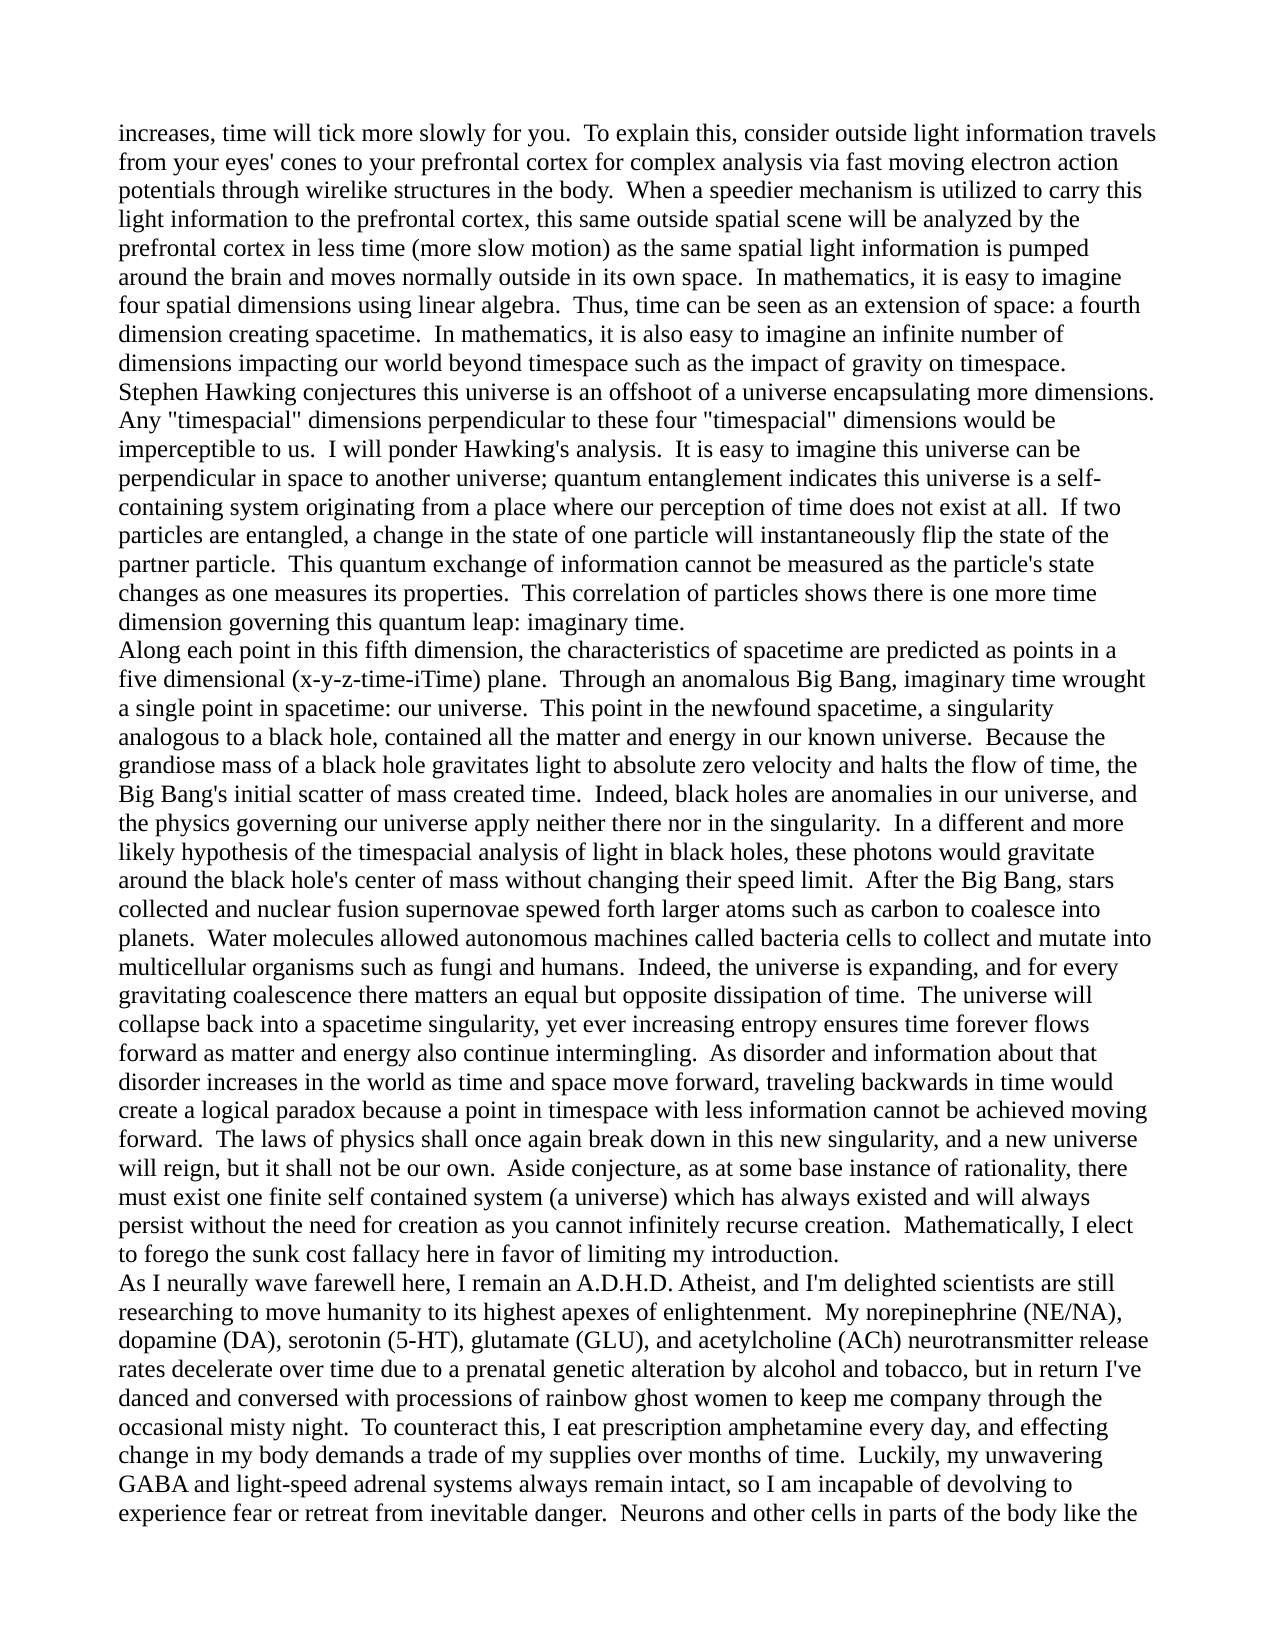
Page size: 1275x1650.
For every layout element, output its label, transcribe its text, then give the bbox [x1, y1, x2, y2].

text As I neurally wave farewell here, I remain an A.D.H.D. Atheist, and I'm delighted scientists are still researching to move humanity to its highest apexes of enlightenment. My norepinephrine (NE/NA), dopamine (DA), serotonin (5-HT), glutamate (GLU), and acetylcholine (ACh) neurotransmitter release rates decelerate over time due to a prenatal genetic alteration by alcohol and tobacco, but in return I've danced and conversed with processions of rainbow ghost women to keep me company through the occasional misty night. To counteract this, I eat prescription amphetamine every day, and effecting change in my body demands a trade of my supplies over months of time. Luckily, my unwavering GABA and light-speed adrenal systems always remain intact, so I am incapable of devolving to experience fear or retreat from inevitable danger. Neurons and other cells in parts of the body like the [118, 1268, 1157, 1527]
text increases, time will tick more slowly for you. To explain this, consider outside light information travels from your eyes' cones to your prefrontal cortex for complex analysis via fast moving electron action potentials through wirelike structures in the body. When a speedier mechanism is utilized to carry this light information to the prefrontal cortex, this same outside spatial scene will be analyzed by the prefrontal cortex in less time (more slow motion) as the same spatial light information is pumped around the brain and moves normally outside in its own space. In mathematics, it is easy to imagine four spatial dimensions using linear algebra. Thus, time can be seen as an extension of space: a fourth dimension creating spacetime. In mathematics, it is also easy to imagine an infinite number of dimensions impacting our world beyond timespace such as the impact of gravity on timespace. Stephen Hawking conjectures this universe is an offshoot of a universe encapsulating more dimensions. Any "timespacial" dimensions perpendicular to these four "timespacial" dimensions would be imperceptible to us. I will ponder Hawking's analysis. It is easy to imagine this universe can be perpendicular in space to another universe; quantum entanglement indicates this universe is a self-containing system originating from a place where our perception of time does not exist at all. If two particles are entangled, a change in the state of one particle will instantaneously flip the state of the partner particle. This quantum exchange of information cannot be measured as the particle's state changes as one measures its properties. This correlation of particles shows there is one more time dimension governing this quantum leap: imaginary time. [118, 118, 1157, 636]
text Along each point in this fifth dimension, the characteristics of spacetime are predicted as points in a five dimensional (x-y-z-time-iTime) plane. Through an anomalous Big Bang, imaginary time wrought a single point in spacetime: our universe. This point in the newfound spacetime, a singularity analogous to a black hole, contained all the matter and energy in our known universe. Because the grandiose mass of a black hole gravitates light to absolute zero velocity and halts the flow of time, the Big Bang's initial scatter of mass created time. Indeed, black holes are anomalies in our universe, and the physics governing our universe apply neither there nor in the singularity. In a different and more likely hypothesis of the timespacial analysis of light in black holes, these photons would gravitate around the black hole's center of mass without changing their speed limit. After the Big Bang, stars collected and nuclear fusion supernovae spewed forth larger atoms such as carbon to coalesce into planets. Water molecules allowed autonomous machines called bacteria cells to collect and mutate into multicellular organisms such as fungi and humans. Indeed, the universe is expanding, and for every gravitating coalescence there matters an equal but opposite dissipation of time. The universe will collapse back into a spacetime singularity, yet ever increasing entropy ensures time forever flows forward as matter and energy also continue intermingling. As disorder and information about that disorder increases in the world as time and space move forward, traveling backwards in time would create a logical paradox because a point in timespace with less information cannot be achieved moving forward. The laws of physics shall once again break down in this new singularity, and a new universe will reign, but it shall not be our own. Aside conjecture, as at some base instance of rationality, there must exist one finite self contained system (a universe) which has always existed and will always persist without the need for creation as you cannot infinitely recurse creation. Mathematically, I elect to forego the sunk cost fallacy here in favor of limiting my introduction. [118, 636, 1157, 1268]
